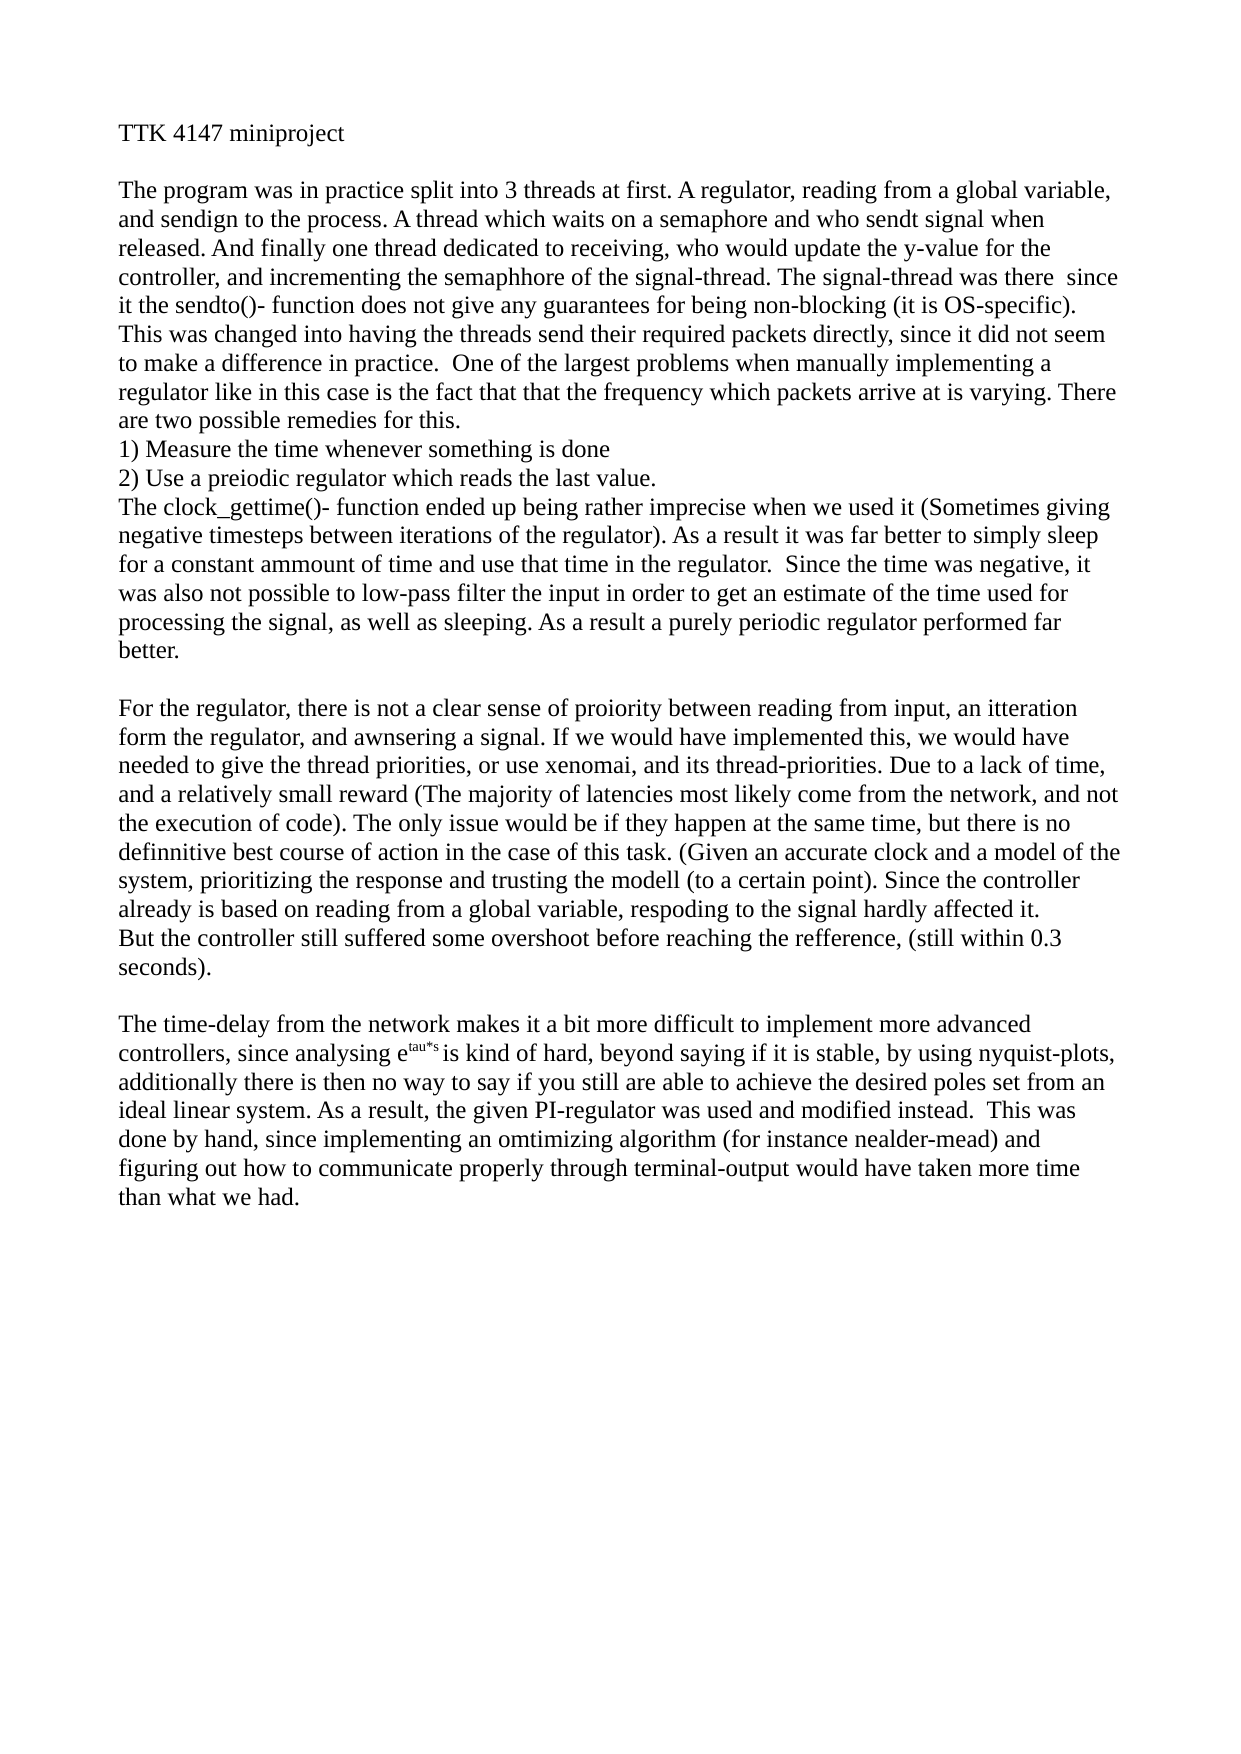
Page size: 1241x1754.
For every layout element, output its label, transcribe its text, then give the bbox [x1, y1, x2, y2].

text The program was in practice split into 3 threads at first. A regulator, reading from a global variable, and sendign to the process. A thread which waits on a semaphore and who sendt signal when released. And finally one thread dedicated to receiving, who would update the y-value for the controller, and incrementing the semaphhore of the signal-thread. The signal-thread was there since it the sendto()- function does not give any guarantees for being non-blocking (it is OS-specific). This was changed into having the threads send their required packets directly, since it did not seem to make a difference in practice. One of the largest problems when manually implementing a regulator like in this case is the fact that that the frequency which packets arrive at is varying. There are two possible remedies for this. [118, 176, 1122, 434]
text TTK 4147 miniproject [118, 118, 1122, 147]
text But the controller still suffered some overshoot before reaching the refference, (still within 0.3 seconds). [118, 923, 1122, 981]
text The clock_gettime()- function ended up being rather imprecise when we used it (Sometimes giving negative timesteps between iterations of the regulator). As a result it was far better to simply sleep for a constant ammount of time and use that time in the regulator. Since the time was negative, it was also not possible to low-pass filter the input in order to get an estimate of the time used for processing the signal, as well as sleeping. As a result a purely periodic regulator performed far better. [118, 492, 1122, 664]
text 2) Use a preiodic regulator which reads the last value. [118, 463, 1122, 492]
text The time-delay from the network makes it a bit more difficult to implement more advanced controllers, since analysing etau*s is kind of hard, beyond saying if it is stable, by using nyquist-plots, additionally there is then no way to say if you still are able to achieve the desired poles set from an ideal linear system. As a result, the given PI-regulator was used and modified instead. This was done by hand, since implementing an omtimizing algorithm (for instance nealder-mead) and figuring out how to communicate properly through terminal-output would have taken more time than what we had. [118, 1009, 1122, 1211]
text For the regulator, there is not a clear sense of proiority between reading from input, an itteration form the regulator, and awnsering a signal. If we would have implemented this, we would have needed to give the thread priorities, or use xenomai, and its thread-priorities. Due to a lack of time, and a relatively small reward (The majority of latencies most likely come from the network, and not the execution of code). The only issue would be if they happen at the same time, but there is no definnitive best course of action in the case of this task. (Given an accurate clock and a model of the system, prioritizing the response and trusting the modell (to a certain point). Since the controller already is based on reading from a global variable, respoding to the signal hardly affected it. [118, 693, 1122, 923]
text 1) Measure the time whenever something is done [118, 434, 1122, 463]
